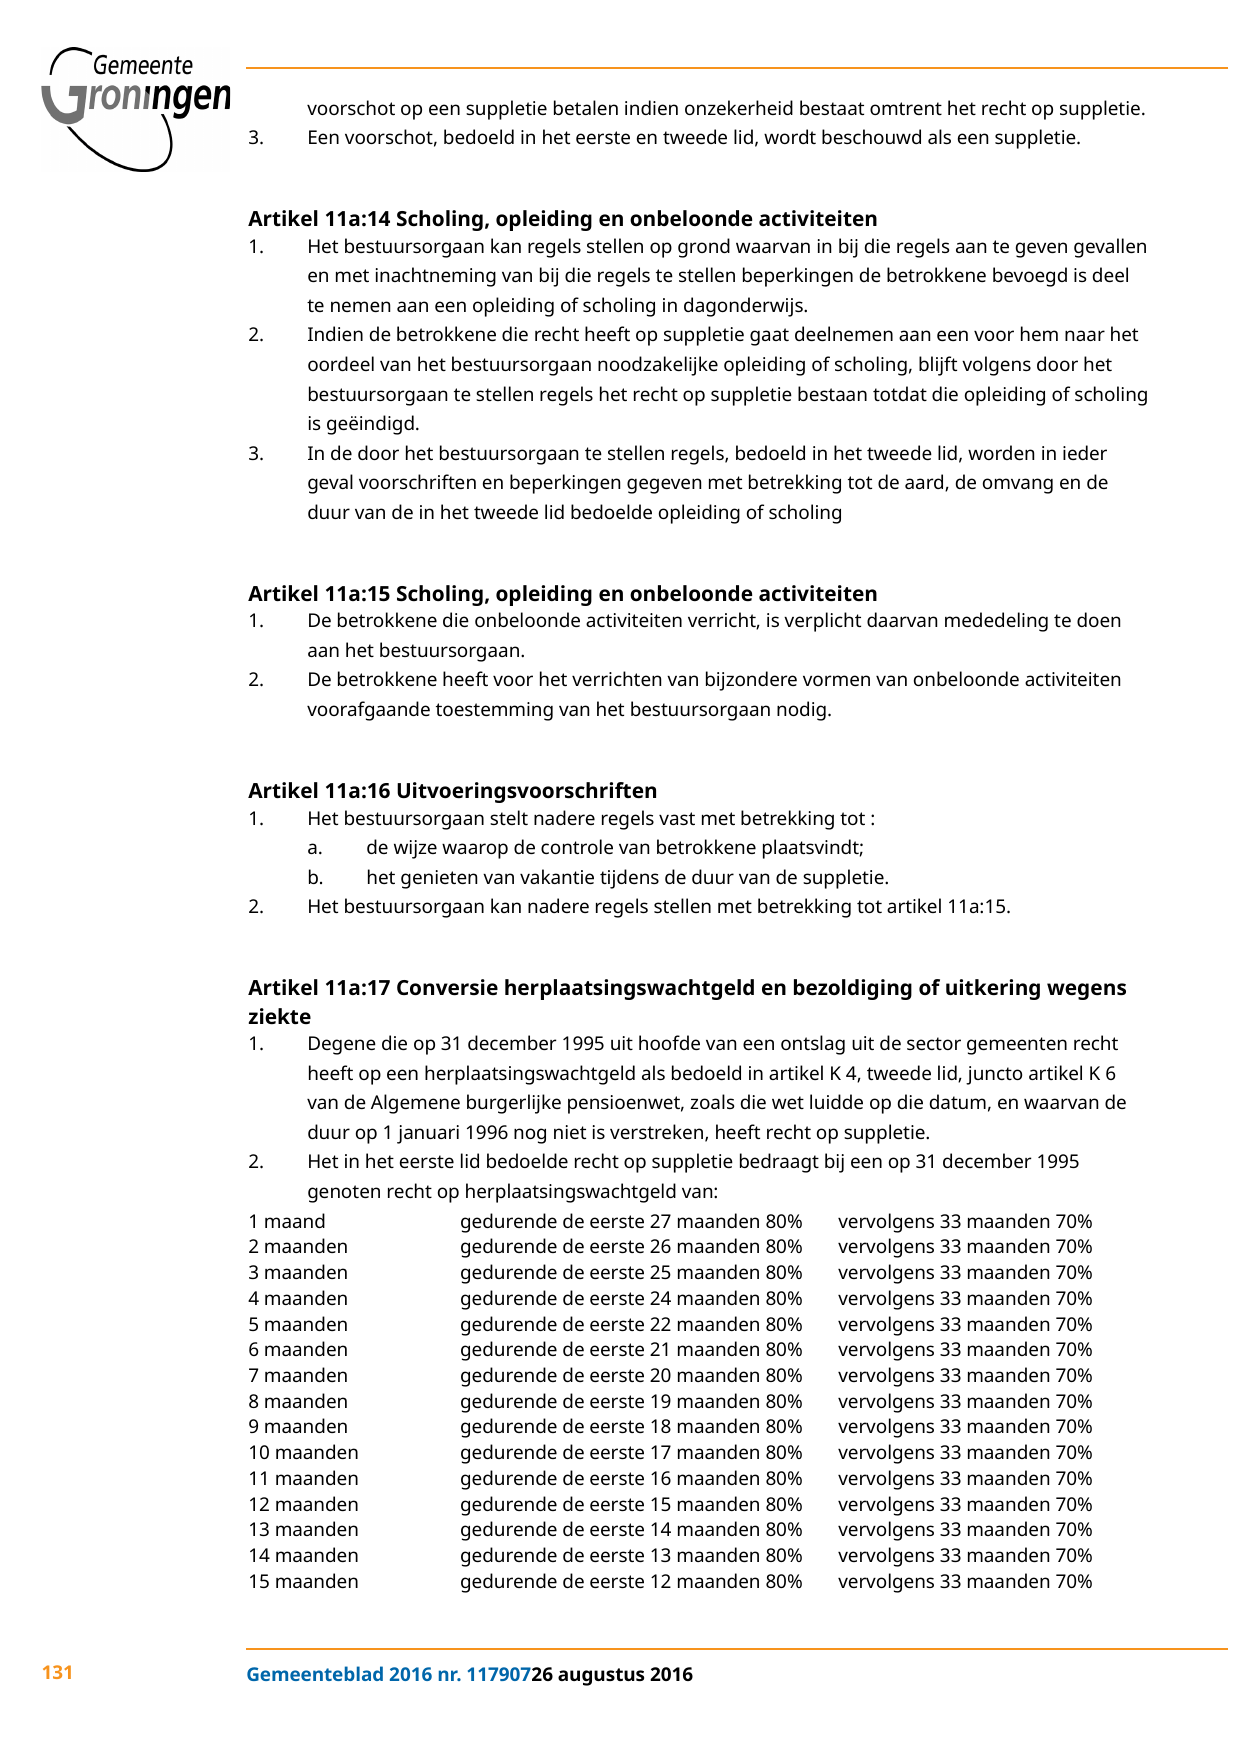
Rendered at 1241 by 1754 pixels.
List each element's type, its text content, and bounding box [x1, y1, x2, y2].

list de wijze waarop de controle van betrokkene plaatsvindt; [307, 834, 1152, 860]
list Het bestuursorgaan kan nadere regels stellen met betrekking tot artikel 11a:15. [248, 893, 1152, 919]
list Een voorschot, bedoeld in het eerste en tweede lid, wordt beschouwd als een suppletie. [248, 124, 1152, 150]
table_cell 8 maanden [248, 1388, 460, 1414]
table_cell 10 maanden [248, 1440, 460, 1465]
table_cell 5 maanden [248, 1311, 460, 1337]
text Artikel 11a:15 Scholing, opleiding en onbeloonde activiteiten [248, 579, 1152, 607]
table_cell 6 maanden [248, 1337, 460, 1362]
table_cell vervolgens 33 maanden 70% [838, 1259, 1152, 1285]
table_cell vervolgens 33 maanden 70% [838, 1440, 1152, 1465]
table_cell gedurende de eerste 18 maanden 80% [460, 1414, 838, 1439]
table_cell gedurende de eerste 17 maanden 80% [460, 1440, 838, 1465]
table_cell vervolgens 33 maanden 70% [838, 1285, 1152, 1311]
list In de door het bestuursorgaan te stellen regels, bedoeld in het tweede lid, worden in ieder geval voorschriften en beperkingen gegeven met betrekking tot de aard, de omvang en de duur van de in het tweede lid bedoelde opleiding of scholing [248, 440, 1152, 525]
table_cell gedurende de eerste 20 maanden 80% [460, 1362, 838, 1388]
table_cell vervolgens 33 maanden 70% [838, 1568, 1152, 1594]
table_cell 13 maanden [248, 1517, 460, 1542]
table_cell gedurende de eerste 22 maanden 80% [460, 1311, 838, 1337]
table_cell 12 maanden [248, 1491, 460, 1517]
list voorschot op een suppletie betalen indien onzekerheid bestaat omtrent het recht op suppletie. [248, 95, 1152, 121]
list het genieten van vakantie tijdens de duur van de suppletie. [307, 864, 1152, 889]
table_cell gedurende de eerste 13 maanden 80% [460, 1543, 838, 1568]
table_cell 3 maanden [248, 1259, 460, 1285]
table_cell gedurende de eerste 14 maanden 80% [460, 1517, 838, 1542]
table_cell 11 maanden [248, 1465, 460, 1491]
table_cell vervolgens 33 maanden 70% [838, 1414, 1152, 1439]
table_cell gedurende de eerste 15 maanden 80% [460, 1491, 838, 1517]
table_cell vervolgens 33 maanden 70% [838, 1337, 1152, 1362]
table_header gedurende de eerste 27 maanden 80% [460, 1208, 838, 1234]
table_cell vervolgens 33 maanden 70% [838, 1388, 1152, 1414]
table_cell 2 maanden [248, 1234, 460, 1259]
list De betrokkene die onbeloonde activiteiten verricht, is verplicht daarvan mededeling te doen aan het bestuursorgaan. [248, 607, 1152, 663]
list De betrokkene heeft voor het verrichten van bijzondere vormen van onbeloonde activiteiten voorafgaande toestemming van het bestuursorgaan nodig. [248, 667, 1152, 722]
table_cell vervolgens 33 maanden 70% [838, 1362, 1152, 1388]
table_cell vervolgens 33 maanden 70% [838, 1543, 1152, 1568]
list Het bestuursorgaan stelt nadere regels vast met betrekking tot : [248, 805, 1152, 830]
table_cell gedurende de eerste 21 maanden 80% [460, 1337, 838, 1362]
list Indien de betrokkene die recht heeft op suppletie gaat deelnemen aan een voor hem naar het oordeel van het bestuursorgaan noodzakelijke opleiding of scholing, blijft volgens door het bestuursorgaan te stellen regels het recht op suppletie bestaan totdat die opleiding of scholing is geëindigd. [248, 322, 1152, 436]
table_cell 14 maanden [248, 1543, 460, 1568]
table_cell 15 maanden [248, 1568, 460, 1594]
table_cell vervolgens 33 maanden 70% [838, 1465, 1152, 1491]
list Het bestuursorgaan kan regels stellen op grond waarvan in bij die regels aan te geven gevallen en met inachtneming van bij die regels te stellen beperkingen de betrokkene bevoegd is deel te nemen aan een opleiding of scholing in dagonderwijs. [248, 233, 1152, 318]
table_cell gedurende de eerste 24 maanden 80% [460, 1285, 838, 1311]
table_cell 7 maanden [248, 1362, 460, 1388]
table_cell gedurende de eerste 12 maanden 80% [460, 1568, 838, 1594]
table_header 1 maand [248, 1208, 460, 1234]
table_cell vervolgens 33 maanden 70% [838, 1517, 1152, 1542]
table_cell gedurende de eerste 19 maanden 80% [460, 1388, 838, 1414]
picture [41, 47, 231, 172]
table_cell gedurende de eerste 25 maanden 80% [460, 1259, 838, 1285]
text Artikel 11a:14 Scholing, opleiding en onbeloonde activiteiten [248, 204, 1152, 233]
list Degene die op 31 december 1995 uit hoofde van een ontslag uit de sector gemeenten recht heeft op een herplaatsingswachtgeld als bedoeld in artikel K 4, tweede lid, juncto artikel K 6 van de Algemene burgerlijke pensioenwet, zoals die wet luidde op die datum, en waarvan de duur op 1 januari 1996 nog niet is verstreken, heeft recht op suppletie. [248, 1030, 1152, 1145]
table_cell vervolgens 33 maanden 70% [838, 1311, 1152, 1337]
table_header vervolgens 33 maanden 70% [838, 1208, 1152, 1234]
table_cell gedurende de eerste 16 maanden 80% [460, 1465, 838, 1491]
text Artikel 11a:17 Conversie herplaatsingswachtgeld en bezoldiging of uitkering wegens ziekte [248, 973, 1152, 1030]
table_cell gedurende de eerste 26 maanden 80% [460, 1234, 838, 1259]
table_cell 4 maanden [248, 1285, 460, 1311]
table_cell vervolgens 33 maanden 70% [838, 1234, 1152, 1259]
table_cell vervolgens 33 maanden 70% [838, 1491, 1152, 1517]
text Artikel 11a:16 Uitvoeringsvoorschriften [248, 776, 1152, 805]
table_cell 9 maanden [248, 1414, 460, 1439]
list Het in het eerste lid bedoelde recht op suppletie bedraagt bij een op 31 december 1995 genoten recht op herplaatsingswachtgeld van: [248, 1149, 1152, 1204]
